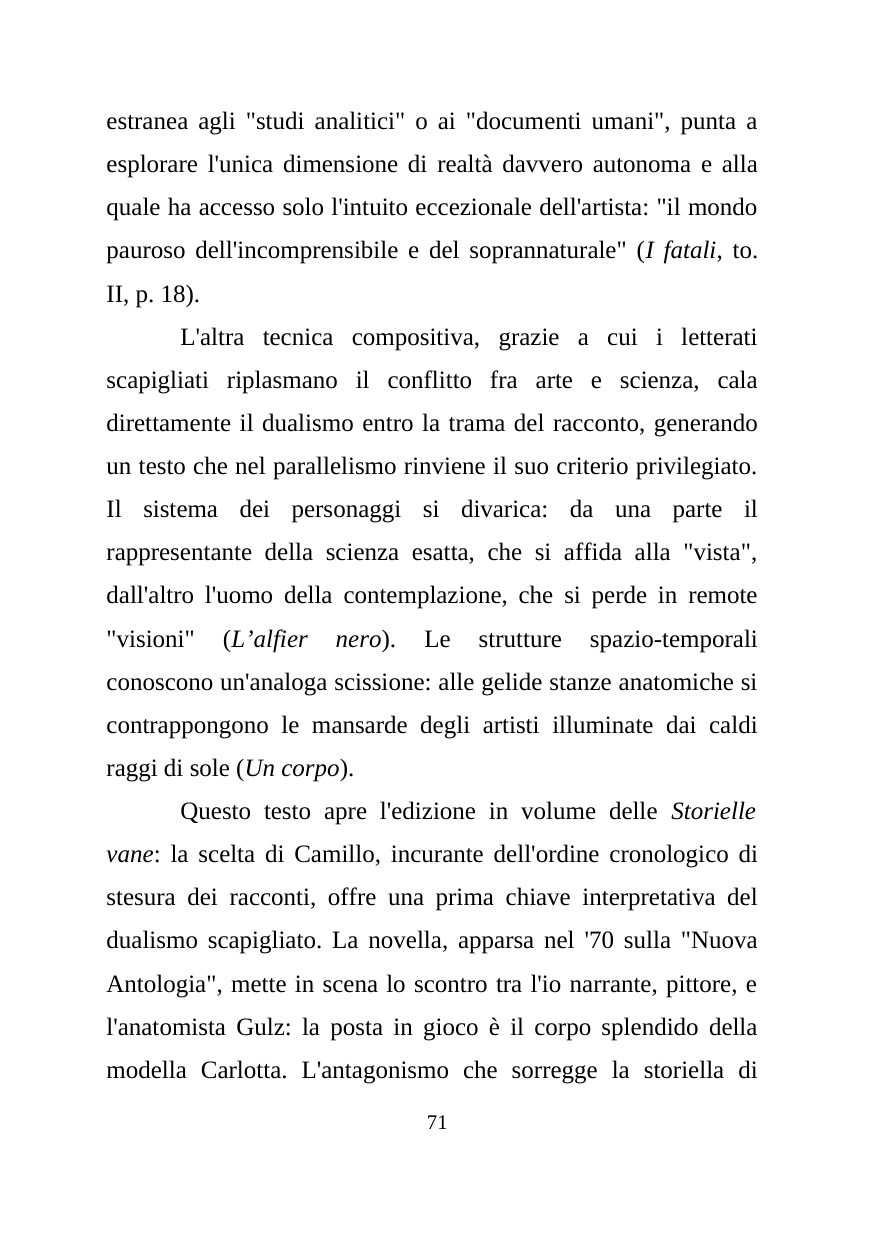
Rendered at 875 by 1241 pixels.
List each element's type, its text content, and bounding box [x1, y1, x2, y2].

text estranea agli "studi analitici" o ai "documenti umani", punta a esplorare l'unica dimensione di realtà davvero autonoma e alla quale ha accesso solo l'intuito eccezionale dell'artista: "il mondo pauroso dell'incomprensibile e del soprannaturale" (I fatali, to. II, p. 18). [106, 106, 758, 307]
text Questo testo apre l'edizione in volume delle Storielle vane: la scelta di Camillo, incurante dell'ordine cronologico di stesura dei racconti, offre una prima chiave interpretativa del dualismo scapigliato. La novella, apparsa nel '70 sulla "Nuova Antologia", mette in scena lo scontro tra l'io narrante, pittore, e l'anatomista Gulz: la posta in gioco è il corpo splendido della modella Carlotta. L'antagonismo che sorregge la storiella di [106, 796, 758, 1084]
text L'altra tecnica compositiva, grazie a cui i letterati scapigliati riplasmano il conflitto fra arte e scienza, cala direttamente il dualismo entro la trama del racconto, generando un testo che nel parallelismo rinviene il suo criterio privilegiato. Il sistema dei personaggi si divarica: da una parte il rappresentante della scienza esatta, che si affida alla "vista", dall'altro l'uomo della contemplazione, che si perde in remote "visioni" (L’alfier nero). Le strutture spazio-temporali conoscono un'analoga scissione: alle gelide stanze anatomiche si contrappongono le mansarde degli artisti illuminate dai caldi raggi di sole (Un corpo). [106, 322, 758, 782]
